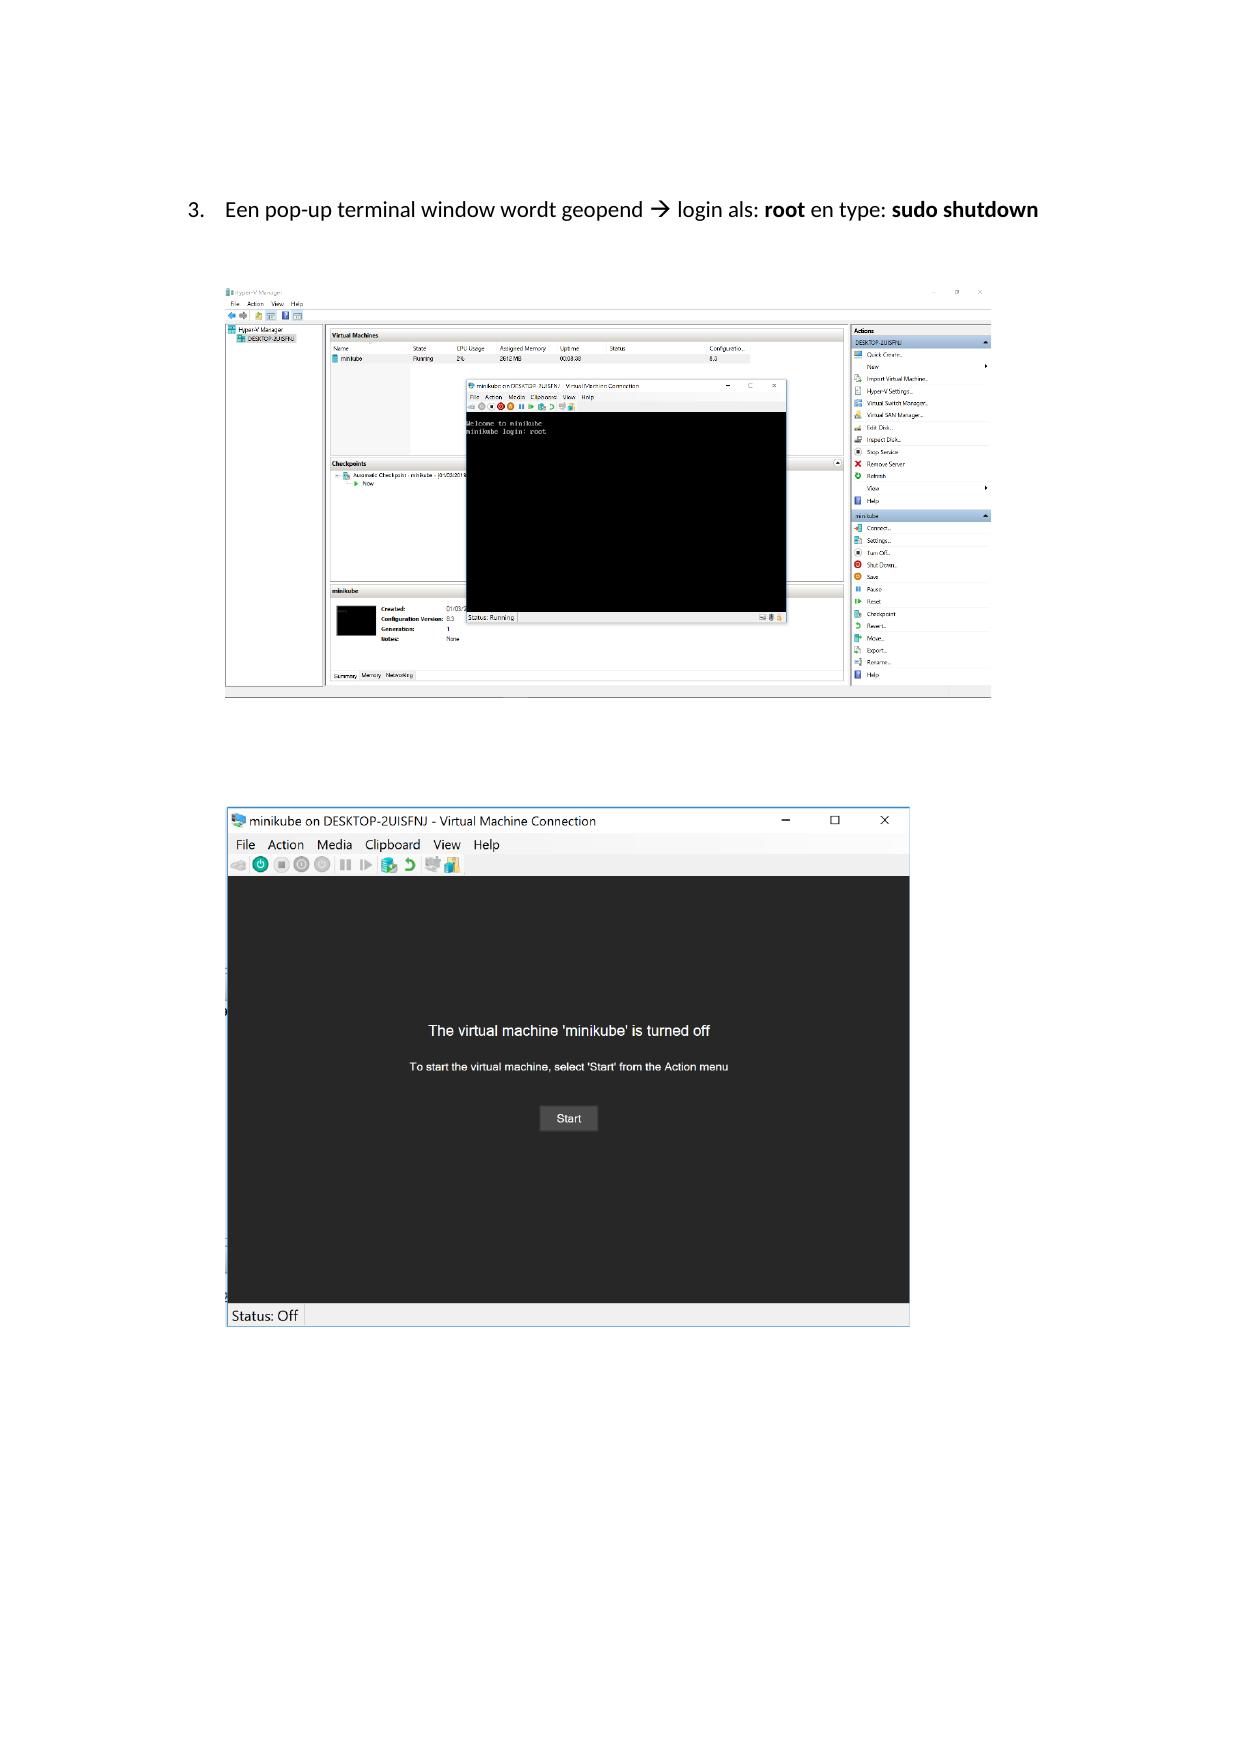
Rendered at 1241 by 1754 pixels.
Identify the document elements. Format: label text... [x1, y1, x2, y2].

list Een pop-up terminal window wordt geopend  login als: root en type: sudo shutdown [187, 196, 1090, 223]
